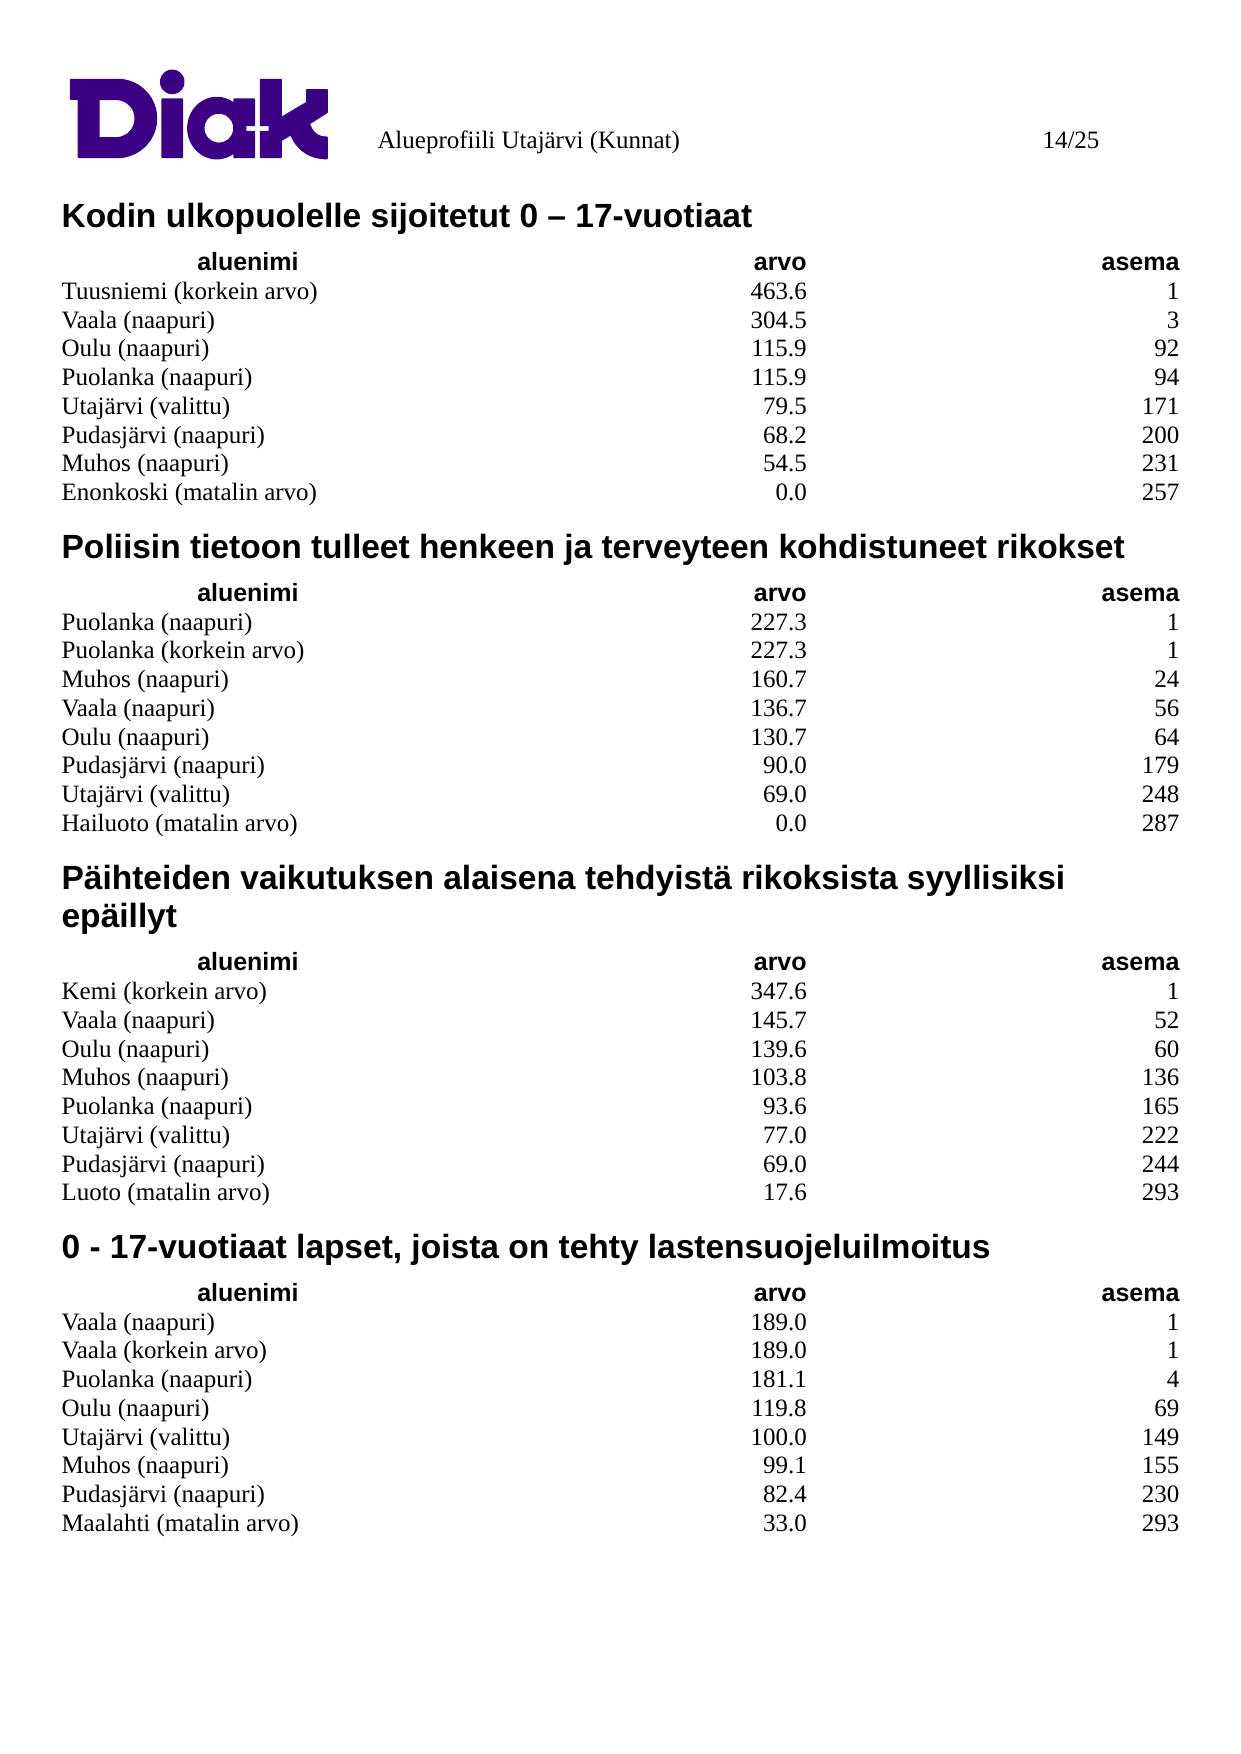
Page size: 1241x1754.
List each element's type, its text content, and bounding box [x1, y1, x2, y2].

table_cell 149 [806, 1422, 1179, 1451]
table_cell 115.9 [434, 362, 806, 391]
table_cell Pudasjärvi (naapuri) [61, 420, 434, 448]
table_cell Oulu (naapuri) [61, 722, 434, 751]
table_cell 304.5 [434, 305, 806, 333]
table_header aluenimi [61, 247, 434, 276]
table_cell 165 [806, 1091, 1179, 1120]
table_cell Luoto (matalin arvo) [61, 1178, 434, 1206]
table_header arvo [434, 247, 806, 276]
subtitle Poliisin tietoon tulleet henkeen ja terveyteen kohdistuneet rikokset [61, 527, 1179, 566]
table_cell 179 [806, 751, 1179, 779]
table_cell 17.6 [434, 1178, 806, 1206]
table_cell 4 [806, 1364, 1179, 1393]
table_cell Puolanka (naapuri) [61, 607, 434, 636]
table_cell Pudasjärvi (naapuri) [61, 1479, 434, 1508]
table_cell Utajärvi (valittu) [61, 1120, 434, 1149]
table_cell 257 [806, 477, 1179, 506]
table_cell 347.6 [434, 976, 806, 1005]
table_cell 24 [806, 664, 1179, 693]
table_cell 33.0 [434, 1508, 806, 1537]
table_cell 115.9 [434, 334, 806, 362]
table_cell 99.1 [434, 1451, 806, 1479]
table_cell Utajärvi (valittu) [61, 391, 434, 420]
table_header asema [806, 247, 1179, 276]
table_cell 189.0 [434, 1307, 806, 1336]
table_cell Oulu (naapuri) [61, 1393, 434, 1422]
table_cell 231 [806, 449, 1179, 477]
table_cell Maalahti (matalin arvo) [61, 1508, 434, 1537]
table_cell 1 [806, 636, 1179, 664]
table_cell Vaala (naapuri) [61, 305, 434, 333]
table_cell 68.2 [434, 420, 806, 448]
table_cell 227.3 [434, 636, 806, 664]
table_header aluenimi [61, 948, 434, 976]
table_cell 136 [806, 1063, 1179, 1091]
table_cell 1 [806, 1336, 1179, 1364]
table_cell 200 [806, 420, 1179, 448]
table_cell 244 [806, 1149, 1179, 1177]
table_cell Muhos (naapuri) [61, 1063, 434, 1091]
table_cell 293 [806, 1508, 1179, 1537]
table_cell Oulu (naapuri) [61, 1034, 434, 1062]
table_cell 1 [806, 976, 1179, 1005]
table_cell 293 [806, 1178, 1179, 1206]
table_cell 0.0 [434, 808, 806, 837]
table_cell 1 [806, 276, 1179, 305]
table_cell 69 [806, 1393, 1179, 1422]
table_header asema [806, 578, 1179, 607]
table_cell 92 [806, 334, 1179, 362]
table_cell 145.7 [434, 1005, 806, 1034]
table_cell 248 [806, 779, 1179, 808]
subtitle Kodin ulkopuolelle sijoitetut 0 – 17-vuotiaat [61, 196, 1179, 235]
table_cell 93.6 [434, 1091, 806, 1120]
table_cell 181.1 [434, 1364, 806, 1393]
table_cell Puolanka (korkein arvo) [61, 636, 434, 664]
table_cell 136.7 [434, 693, 806, 722]
table_cell Vaala (naapuri) [61, 1307, 434, 1336]
table_cell Hailuoto (matalin arvo) [61, 808, 434, 837]
table_header asema [806, 948, 1179, 976]
table_cell Muhos (naapuri) [61, 449, 434, 477]
table_cell Utajärvi (valittu) [61, 779, 434, 808]
table_cell 52 [806, 1005, 1179, 1034]
table_cell Vaala (naapuri) [61, 693, 434, 722]
table_cell 230 [806, 1479, 1179, 1508]
table_cell 100.0 [434, 1422, 806, 1451]
table_cell 119.8 [434, 1393, 806, 1422]
table_cell 79.5 [434, 391, 806, 420]
table_cell 1 [806, 607, 1179, 636]
subtitle 0 - 17-vuotiaat lapset, joista on tehty lastensuojeluilmoitus [61, 1227, 1179, 1266]
subtitle Päihteiden vaikutuksen alaisena tehdyistä rikoksista syyllisiksi epäillyt [61, 858, 1179, 935]
table_cell Utajärvi (valittu) [61, 1422, 434, 1451]
table_cell Muhos (naapuri) [61, 664, 434, 693]
table_cell 139.6 [434, 1034, 806, 1062]
table_cell Pudasjärvi (naapuri) [61, 1149, 434, 1177]
table_cell 0.0 [434, 477, 806, 506]
table_header aluenimi [61, 578, 434, 607]
table_cell 90.0 [434, 751, 806, 779]
table_cell Vaala (naapuri) [61, 1005, 434, 1034]
table_cell 69.0 [434, 1149, 806, 1177]
table_cell 3 [806, 305, 1179, 333]
table_header arvo [434, 948, 806, 976]
table_cell 77.0 [434, 1120, 806, 1149]
table_header aluenimi [61, 1278, 434, 1307]
table_header arvo [434, 1278, 806, 1307]
table_cell Enonkoski (matalin arvo) [61, 477, 434, 506]
table_cell 1 [806, 1307, 1179, 1336]
table_cell Puolanka (naapuri) [61, 1364, 434, 1393]
table_cell 103.8 [434, 1063, 806, 1091]
table_cell 189.0 [434, 1336, 806, 1364]
table_cell Puolanka (naapuri) [61, 1091, 434, 1120]
table_cell 287 [806, 808, 1179, 837]
table_cell 94 [806, 362, 1179, 391]
table_cell 160.7 [434, 664, 806, 693]
table_cell 463.6 [434, 276, 806, 305]
table_header arvo [434, 578, 806, 607]
table_cell Tuusniemi (korkein arvo) [61, 276, 434, 305]
table_cell 171 [806, 391, 1179, 420]
table_cell 60 [806, 1034, 1179, 1062]
table_header asema [806, 1278, 1179, 1307]
table_cell 222 [806, 1120, 1179, 1149]
table_cell 82.4 [434, 1479, 806, 1508]
table_cell Vaala (korkein arvo) [61, 1336, 434, 1364]
table_cell 130.7 [434, 722, 806, 751]
table_cell 54.5 [434, 449, 806, 477]
table_cell 227.3 [434, 607, 806, 636]
table_cell 56 [806, 693, 1179, 722]
table_cell Muhos (naapuri) [61, 1451, 434, 1479]
table_cell 69.0 [434, 779, 806, 808]
table_cell Puolanka (naapuri) [61, 362, 434, 391]
table_cell 64 [806, 722, 1179, 751]
table_cell Kemi (korkein arvo) [61, 976, 434, 1005]
table_cell 155 [806, 1451, 1179, 1479]
table_cell Pudasjärvi (naapuri) [61, 751, 434, 779]
table_cell Oulu (naapuri) [61, 334, 434, 362]
